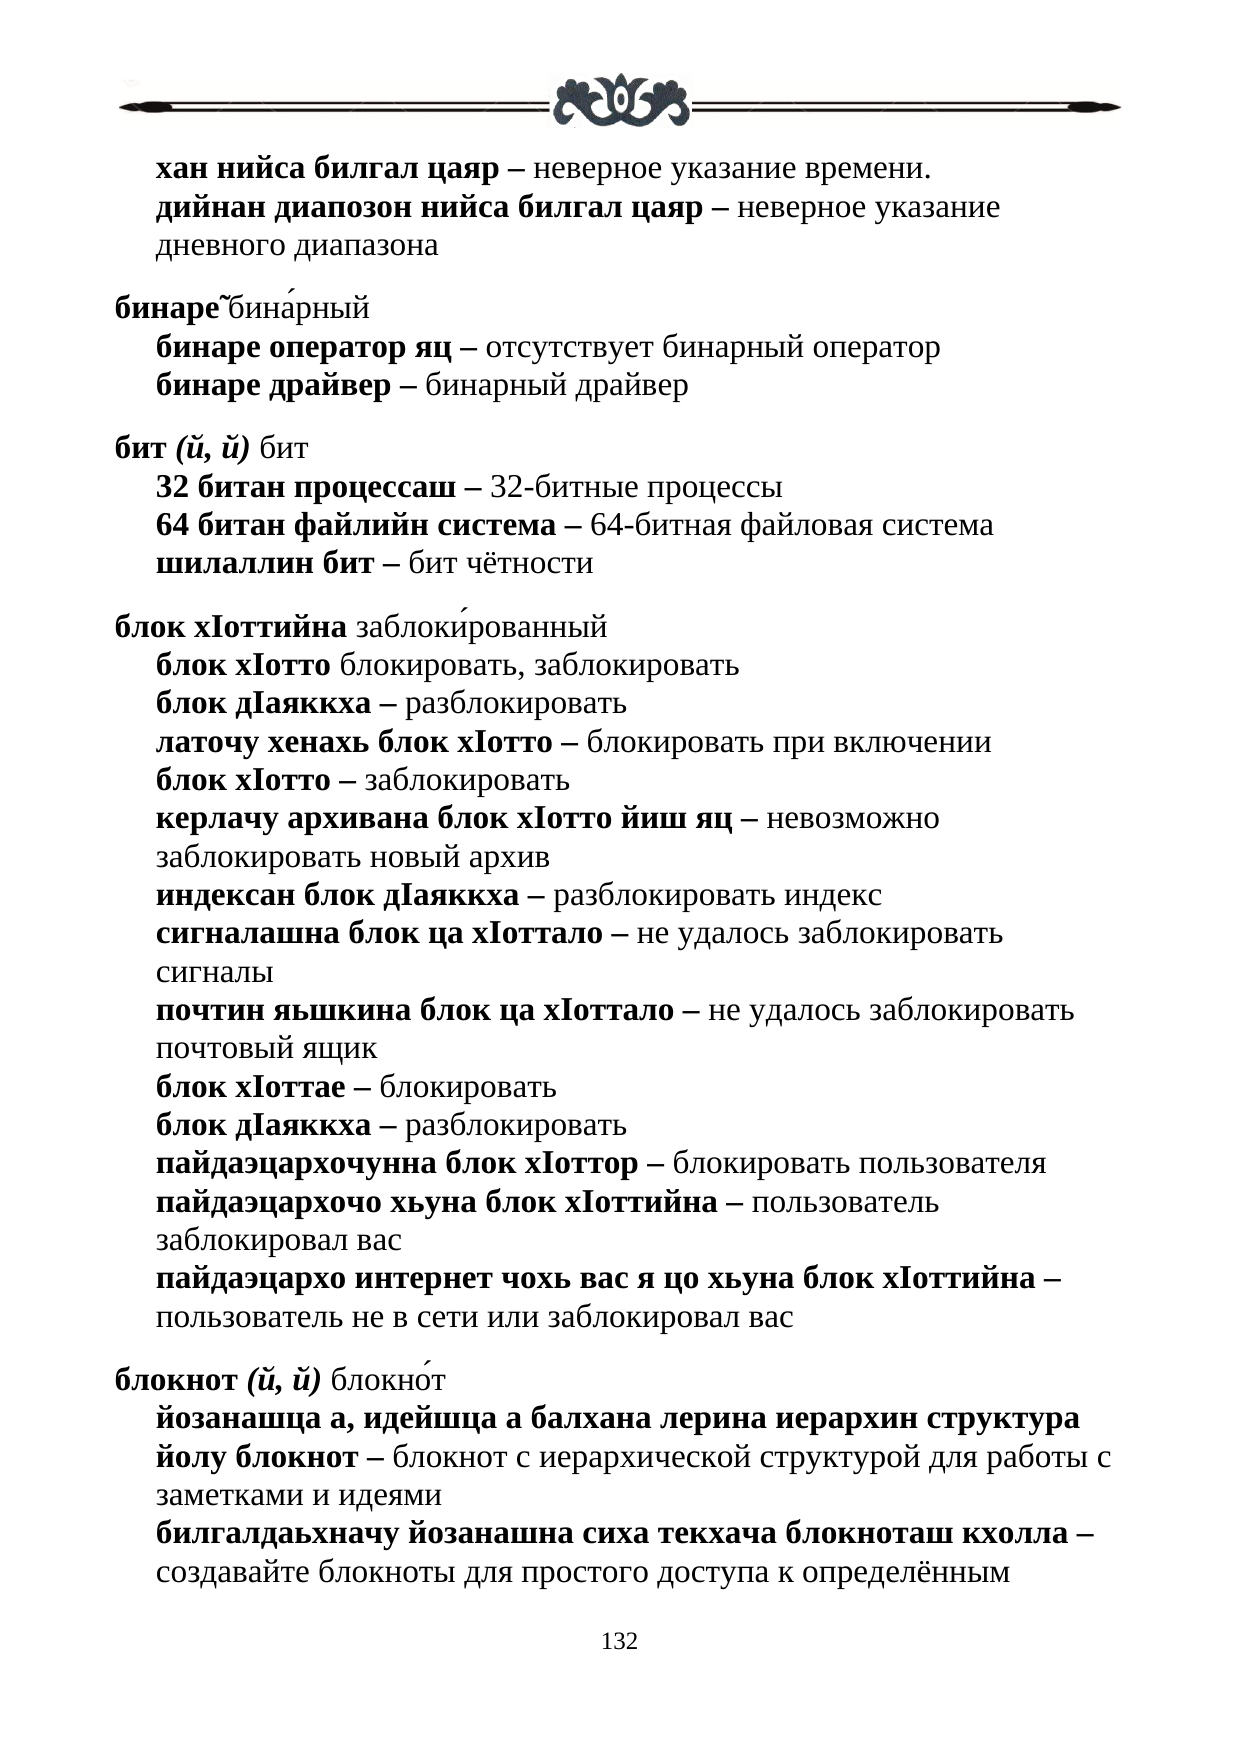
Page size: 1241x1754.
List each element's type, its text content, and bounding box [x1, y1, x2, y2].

text блок хIоттийна заблоки́рованный блок хIотто блокировать, заблокировать блок дIаяккха – разблокировать латочу хенахь блок хIотто – блокировать при включении блок хIотто – заблокировать керлачу архивана блок хIотто йиш яц – невозможно заблокировать новый архив индексан блок дIаяккха – разблокировать индекс сигналашна блок ца хIоттало – не удалось заблокировать сигналы почтин яьшкина блок ца хIоттало – не удалось заблокировать почтовый ящик блок хIоттае – блокировать блок дIаяккха – разблокировать пайдаэцархочунна блок хIоттор – блокировать пользователя пайдаэцархочо хьуна блок хIоттийна – пользователь заблокировал вас пайдаэцархо интернет чохь вас я цо хьуна блок хIоттийна – пользователь не в сети или заблокировал вас [114, 606, 1122, 1334]
text блокнот (й, й) блокно́т йозанашца а, идейшца а балхана лерина иерархин структура йолу блокнот – блокнот с иерархической структурой для работы с заметками и идеями билгалдаьхначу йозанашна сиха текхача блокноташ кхолла – создавайте блокноты для простого доступа к определённым [114, 1359, 1122, 1589]
text бинаре̃ бина́рный бинаре оператор яц – отсутствует бинарный оператор бинаре драйвер – бинарный драйвер [114, 288, 1122, 403]
text бит (й, й) бит 32 битан процессаш – 32-битные процессы 64 битан файлийн система – 64-битная файловая система шилаллин бит – бит чётности [114, 428, 1122, 581]
text хан нийса билгал цаяр – неверное указание времени. дийнан диапозон нийса билгал цаяр – неверное указание дневного диапазона [114, 148, 1122, 263]
